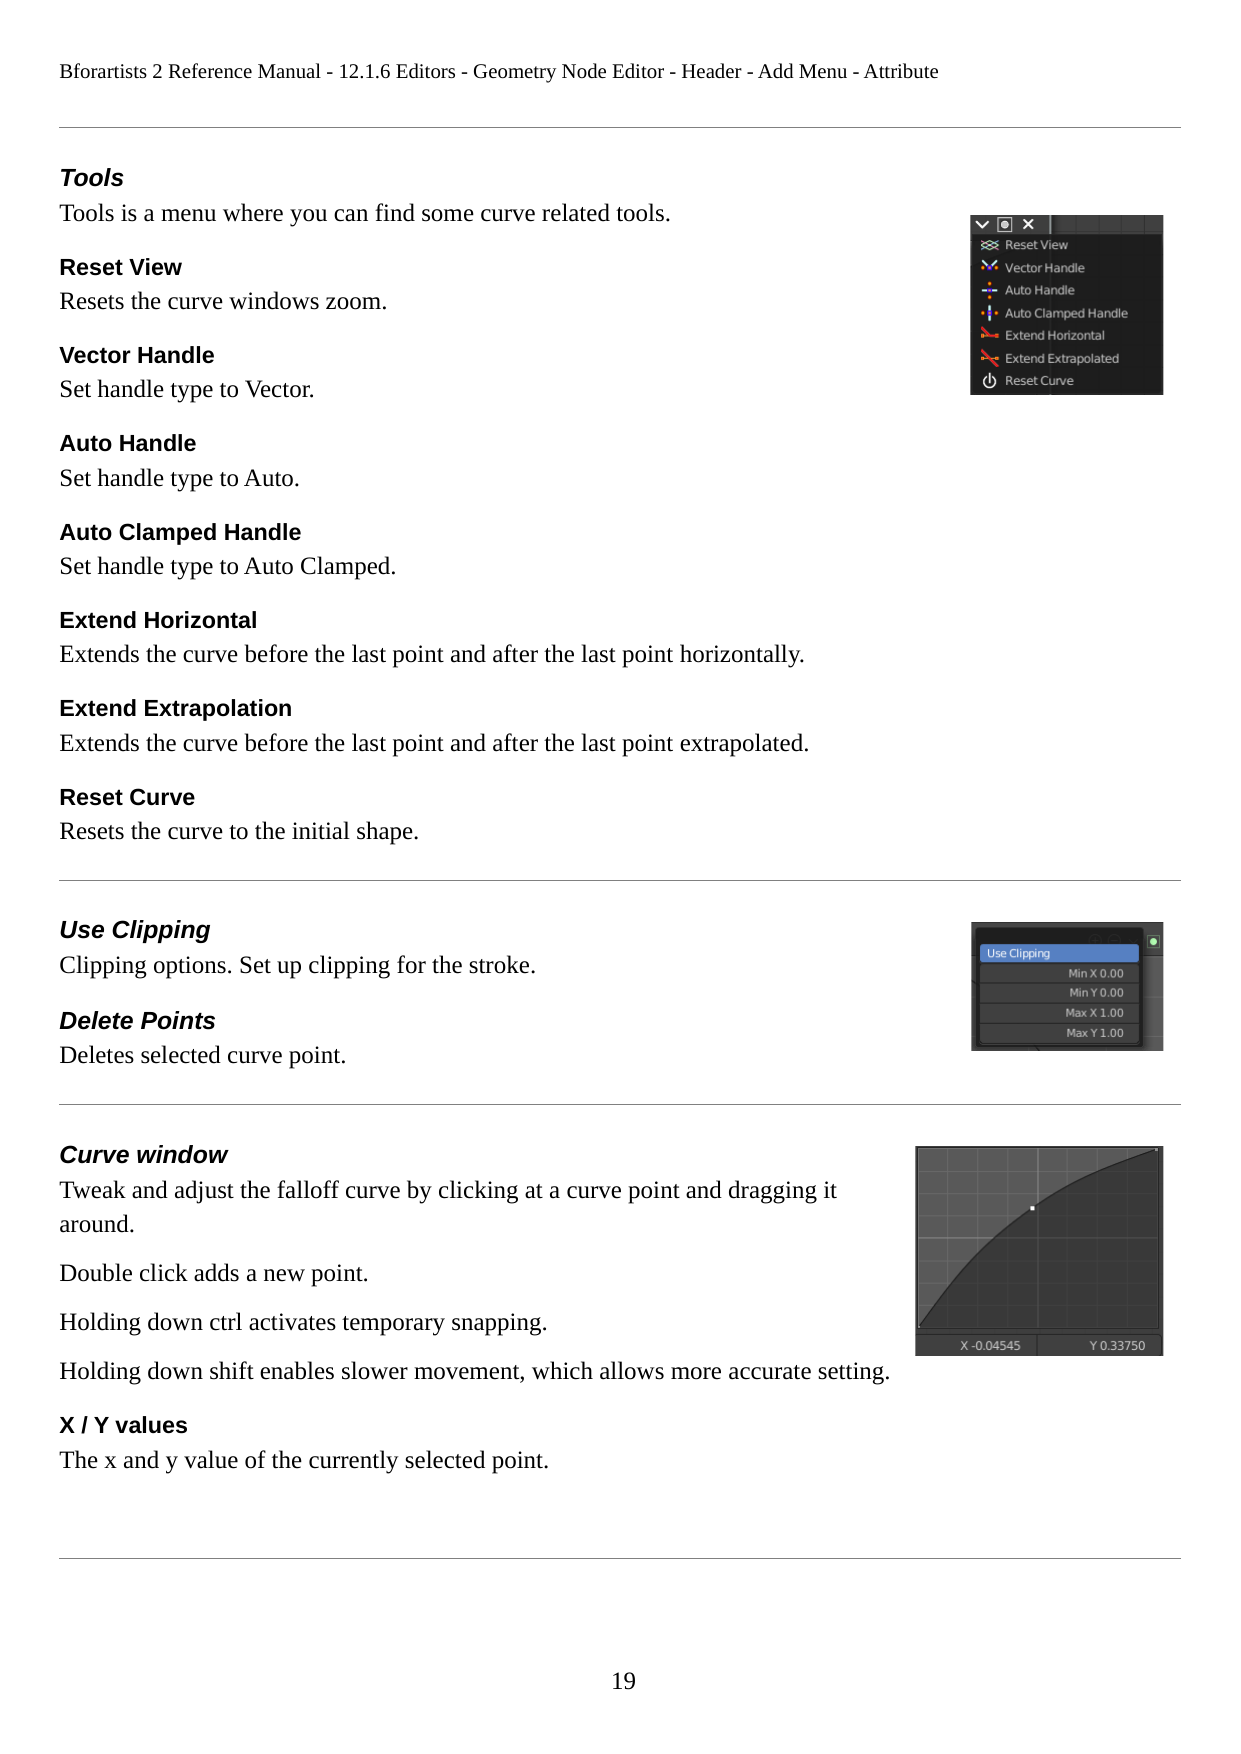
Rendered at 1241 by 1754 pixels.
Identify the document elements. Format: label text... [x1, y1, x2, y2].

subtitle Curve window [59, 1140, 1181, 1168]
picture [915, 1146, 1164, 1356]
subtitle [1164, 1006, 1181, 1034]
picture [971, 922, 1164, 1051]
subtitle Vector Handle [59, 341, 970, 368]
subtitle [1164, 341, 1181, 368]
text The x and y value of the currently selected point. [59, 1445, 1181, 1473]
text Set handle type to Vector. [59, 374, 1181, 403]
subtitle Use Clipping [59, 916, 1181, 944]
text Extends the curve before the last point and after the last point horizontally. [59, 639, 1181, 668]
subtitle Auto Clamped Handle [59, 518, 1181, 545]
subtitle Extend Extrapolation [59, 695, 1181, 722]
subtitle Extend Horizontal [59, 606, 1181, 633]
subtitle Reset View [59, 253, 970, 280]
subtitle X / Y values [59, 1412, 1181, 1438]
text Holding down shift enables slower movement, which allows more accurate setting. [59, 1356, 1181, 1385]
text Tweak and adjust the falloff curve by clicking at a curve point and dragging it around. [59, 1175, 915, 1238]
text Set handle type to Auto. [59, 463, 1181, 492]
subtitle Auto Handle [59, 430, 1181, 457]
subtitle Tools [59, 163, 1181, 192]
subtitle [1164, 253, 1181, 280]
text Clipping options. Set up clipping for the stroke. [59, 950, 971, 979]
text Deletes selected curve point. [59, 1041, 1181, 1069]
subtitle Delete Points [59, 1006, 971, 1034]
text Extends the curve before the last point and after the last point extrapolated. [59, 728, 1181, 757]
text Resets the curve to the initial shape. [59, 816, 1181, 845]
text Resets the curve windows zoom. [59, 286, 970, 315]
text Double click adds a new point. [59, 1258, 915, 1287]
text Set handle type to Auto Clamped. [59, 551, 1181, 580]
picture [970, 215, 1164, 395]
subtitle Reset Curve [59, 783, 1181, 810]
text Holding down ctrl activates temporary snapping. [59, 1307, 915, 1336]
text Tools is a menu where you can find some curve related tools. [59, 198, 1181, 227]
